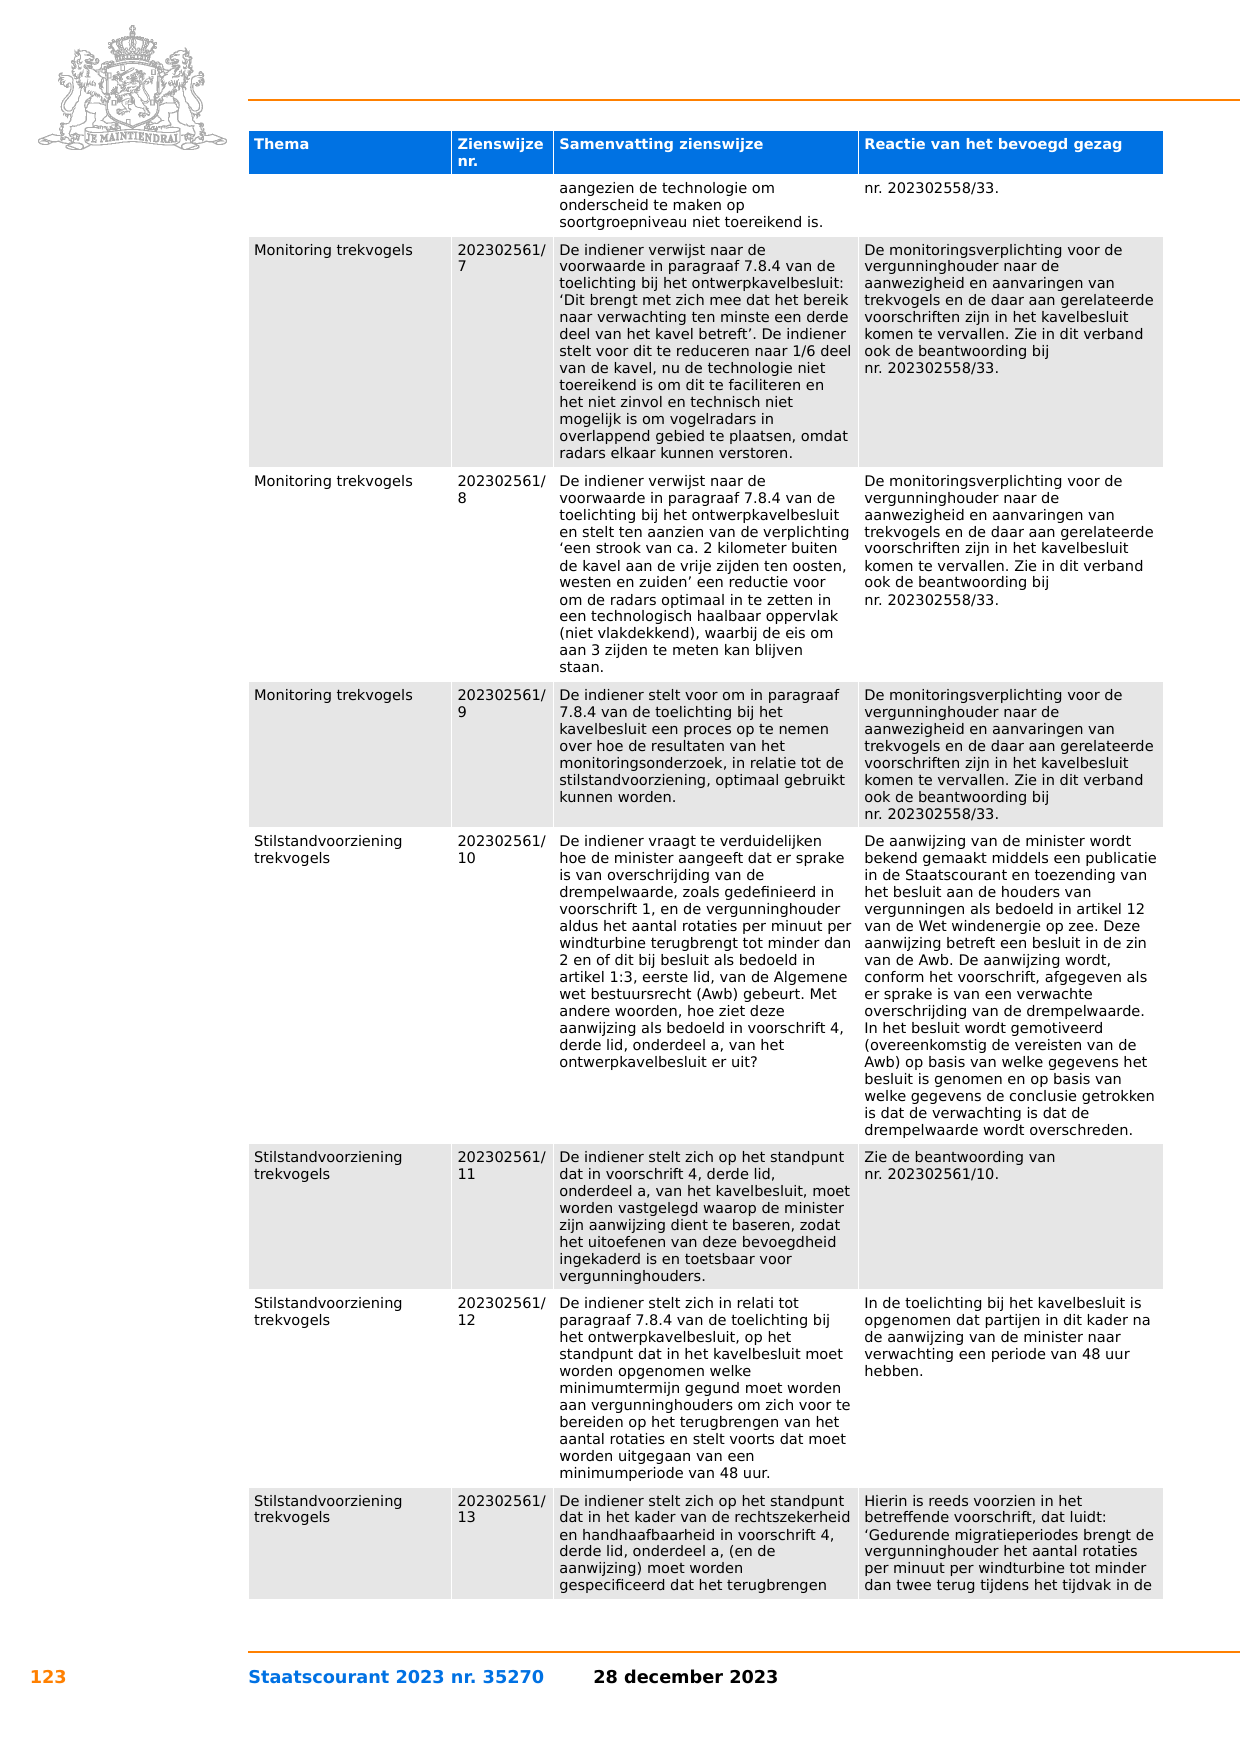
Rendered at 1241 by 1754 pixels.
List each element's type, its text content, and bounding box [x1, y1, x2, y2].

table_cell Stilstandvoorziening trekvogels [249, 1144, 451, 1289]
table_cell [452, 175, 553, 236]
table_cell De monitoringsverplichting voor de vergunninghouder naar de aanwezigheid en aanvaringen van trekvogels en de daar aan gerelateerde voorschriften zijn in het kavelbesluit komen te vervallen. Zie in dit verband ook de beantwoording bij nr. 202302558/33. [859, 468, 1163, 681]
table_cell 202302561/12 [452, 1291, 553, 1487]
table_cell Hierin is reeds voorzien in het betreffende voorschrift, dat luidt: ‘Gedurende migratieperiodes brengt de vergunninghouder het aantal rotaties per minuut per windturbine tot minder dan twee terug tijdens het tijdvak in de [859, 1488, 1163, 1599]
table_cell De indiener stelt zich in relati tot paragraaf 7.8.4 van de toelichting bij het ontwerpkavelbesluit, op het standpunt dat in het kavelbesluit moet worden opgenomen welke minimumtermijn gegund moet worden aan vergunninghouders om zich voor te bereiden op het terugbrengen van het aantal rotaties en stelt voorts dat moet worden uitgegaan van een minimumperiode van 48 uur. [554, 1291, 858, 1487]
table_cell De indiener stelt zich op het standpunt dat in voorschrift 4, derde lid, onderdeel a, van het kavelbesluit, moet worden vastgelegd waarop de minister zijn aanwijzing dient te baseren, zodat het uitoefenen van deze bevoegdheid ingekaderd is en toetsbaar voor vergunninghouders. [554, 1144, 858, 1289]
table_cell 202302561/7 [452, 237, 553, 467]
table_cell De indiener verwijst naar de voorwaarde in paragraaf 7.8.4 van de toelichting bij het ontwerpkavelbesluit: ‘Dit brengt met zich mee dat het bereik naar verwachting ten minste een derde deel van het kavel betreft’. De indiener stelt voor dit te reduceren naar 1/6 deel van de kavel, nu de technologie niet toereikend is om dit te faciliteren en het niet zinvol en technisch niet mogelijk is om vogelradars in overlappend gebied te plaatsen, omdat radars elkaar kunnen verstoren. [554, 237, 858, 467]
table_cell In de toelichting bij het kavelbesluit is opgenomen dat partijen in dit kader na de aanwijzing van de minister naar verwachting een periode van 48 uur hebben. [859, 1291, 1163, 1487]
table_header Samenvatting zienswijze [554, 131, 858, 174]
table_cell 202302561/8 [452, 468, 553, 681]
table_header Thema [249, 131, 451, 174]
table_cell 202302561/11 [452, 1144, 553, 1289]
table_cell De indiener vraagt te verduidelijken hoe de minister aangeeft dat er sprake is van overschrijding van de drempelwaarde, zoals gedefinieerd in voorschrift 1, en de vergunninghouder aldus het aantal rotaties per minuut per windturbine terugbrengt tot minder dan 2 en of dit bij besluit als bedoeld in artikel 1:3, eerste lid, van de Algemene wet bestuursrecht (Awb) gebeurt. Met andere woorden, hoe ziet deze aanwijzing als bedoeld in voorschrift 4, derde lid, onderdeel a, van het ontwerpkavelbesluit er uit? [554, 828, 858, 1143]
table_header Zienswijzenr. [452, 131, 553, 174]
table_cell Zie de beantwoording van nr. 202302561/10. [859, 1144, 1163, 1289]
table_cell Stilstandvoorziening trekvogels [249, 828, 451, 1143]
table_cell Monitoring trekvogels [249, 682, 451, 827]
table_cell 202302561/9 [452, 682, 553, 827]
table_cell Monitoring trekvogels [249, 237, 451, 467]
table_cell De indiener verwijst naar de voorwaarde in paragraaf 7.8.4 van de toelichting bij het ontwerpkavelbesluit en stelt ten aanzien van de verplichting ‘een strook van ca. 2 kilometer buiten de kavel aan de vrije zijden ten oosten, westen en zuiden’ een reductie voor om de radars optimaal in te zetten in een technologisch haalbaar oppervlak (niet vlakdekkend), waarbij de eis om aan 3 zijden te meten kan blijven staan. [554, 468, 858, 681]
table_cell aangezien de technologie om onderscheid te maken op soortgroepniveau niet toereikend is. [554, 175, 858, 236]
table_cell 202302561/13 [452, 1488, 553, 1599]
table_cell De aanwijzing van de minister wordt bekend gemaakt middels een publicatie in de Staatscourant en toezending van het besluit aan de houders van vergunningen als bedoeld in artikel 12 van de Wet windenergie op zee. Deze aanwijzing betreft een besluit in de zin van de Awb. De aanwijzing wordt, conform het voorschrift, afgegeven als er sprake is van een verwachte overschrijding van de drempelwaarde. In het besluit wordt gemotiveerd (overeenkomstig de vereisten van de Awb) op basis van welke gegevens het besluit is genomen en op basis van welke gegevens de conclusie getrokken is dat de verwachting is dat de drempelwaarde wordt overschreden. [859, 828, 1163, 1143]
table_header Reactie van het bevoegd gezag [859, 131, 1163, 174]
table_cell De monitoringsverplichting voor de vergunninghouder naar de aanwezigheid en aanvaringen van trekvogels en de daar aan gerelateerde voorschriften zijn in het kavelbesluit komen te vervallen. Zie in dit verband ook de beantwoording bij nr. 202302558/33. [859, 682, 1163, 827]
table_cell [249, 175, 451, 236]
table_cell Stilstandvoorziening trekvogels [249, 1488, 451, 1599]
picture [38, 25, 227, 150]
table_cell Stilstandvoorziening trekvogels [249, 1291, 451, 1487]
table_cell Monitoring trekvogels [249, 468, 451, 681]
table_cell De indiener stelt zich op het standpunt dat in het kader van de rechtszekerheid en handhaafbaarheid in voorschrift 4, derde lid, onderdeel a, (en de aanwijzing) moet worden gespecificeerd dat het terugbrengen [554, 1488, 858, 1599]
table_cell 202302561/10 [452, 828, 553, 1143]
table_cell nr. 202302558/33. [859, 175, 1163, 236]
table_cell De indiener stelt voor om in paragraaf 7.8.4 van de toelichting bij het kavelbesluit een proces op te nemen over hoe de resultaten van het monitoringsonderzoek, in relatie tot de stilstandvoorziening, optimaal gebruikt kunnen worden. [554, 682, 858, 827]
table_cell De monitoringsverplichting voor de vergunninghouder naar de aanwezigheid en aanvaringen van trekvogels en de daar aan gerelateerde voorschriften zijn in het kavelbesluit komen te vervallen. Zie in dit verband ook de beantwoording bij nr. 202302558/33. [859, 237, 1163, 467]
